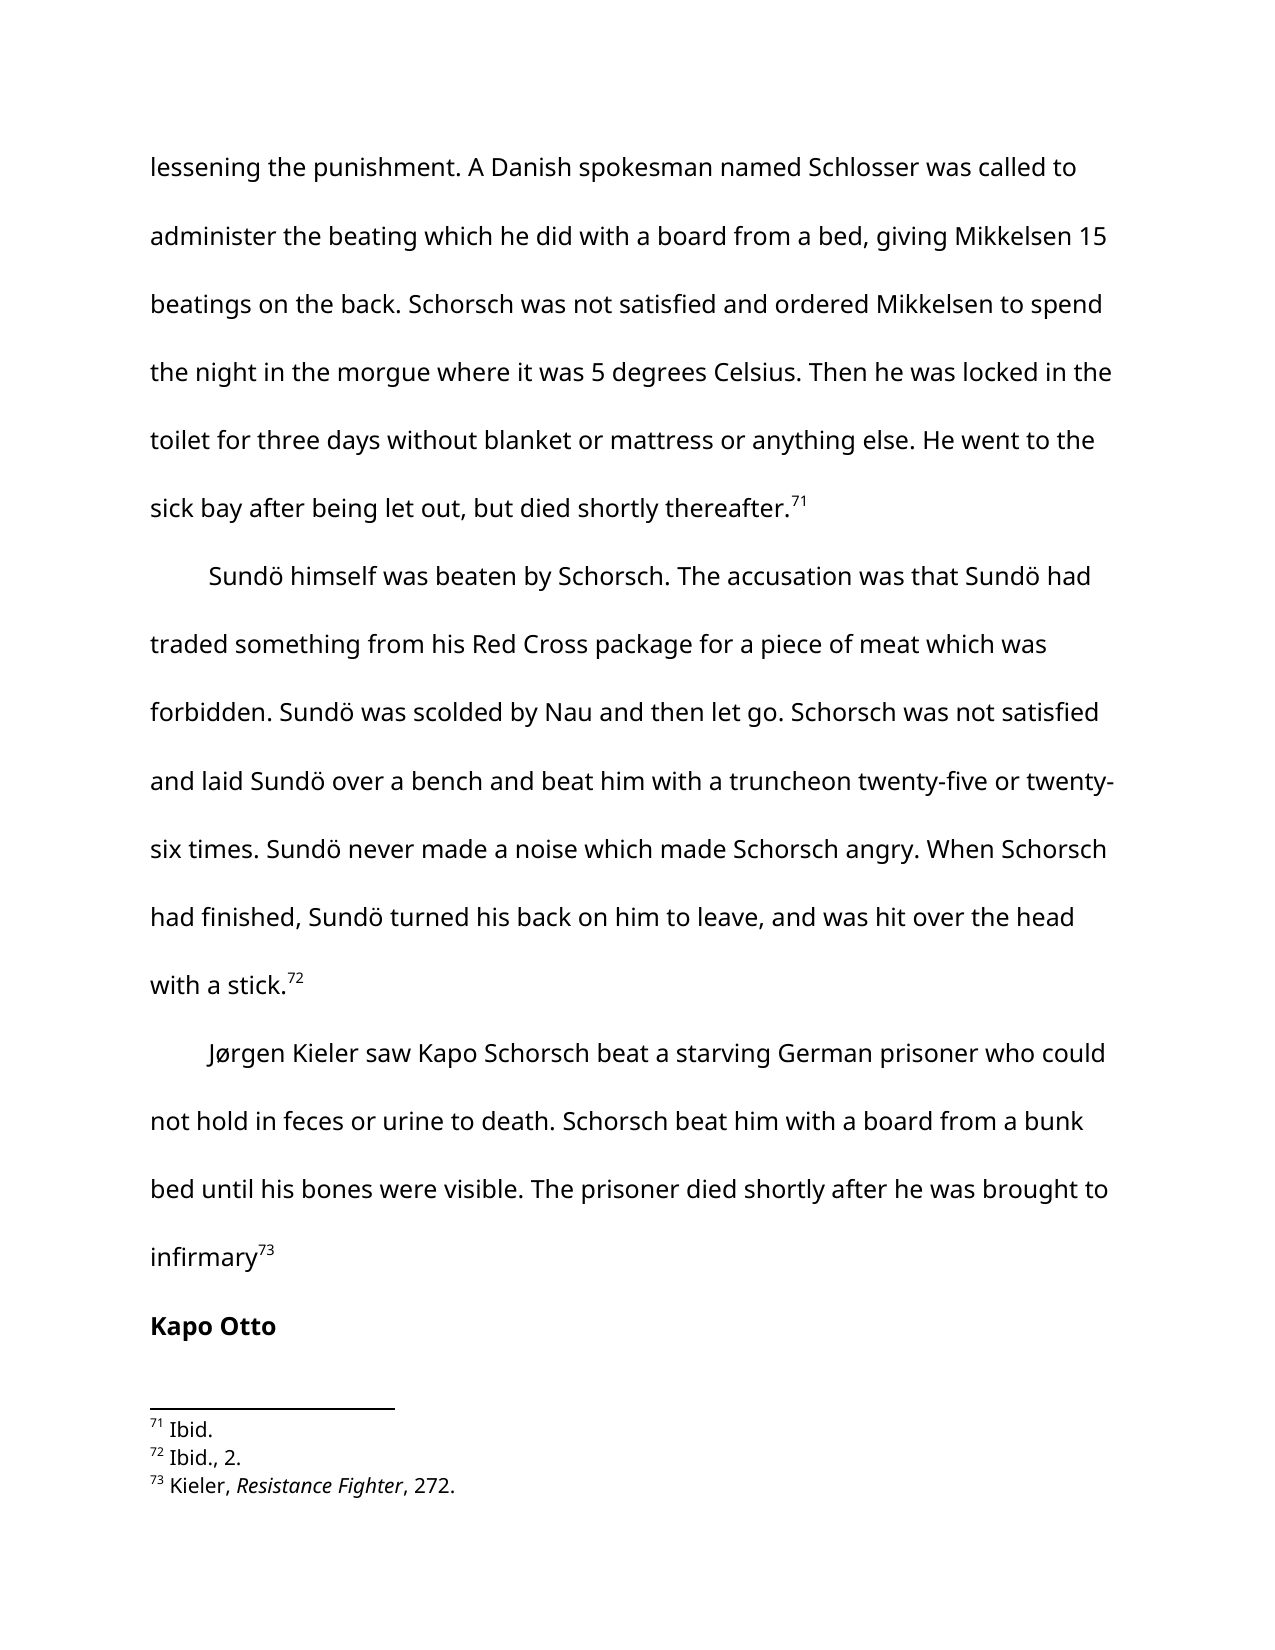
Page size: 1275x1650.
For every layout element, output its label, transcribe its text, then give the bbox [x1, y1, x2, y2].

text Kapo Otto [150, 1308, 1125, 1342]
text Jørgen Kieler saw Kapo Schorsch beat a starving German prisoner who could not hold in feces or urine to death. Schorsch beat him with a board from a bunk bed until his bones were visible. The prisoner died shortly after he was brought to infirmary [150, 1036, 1125, 1274]
text Ibid. [150, 1415, 1125, 1443]
text Sundö himself was beaten by Schorsch. The accusation was that Sundö had traded something from his Red Cross package for a piece of meat which was forbidden. Sundö was scolded by Nau and then let go. Schorsch was not satisfied and laid Sundö over a bench and beat him with a truncheon twenty-five or twenty-six times. Sundö never made a noise which made Schorsch angry. When Schorsch had finished, Sundö turned his back on him to leave, and was hit over the head with a stick. [150, 559, 1125, 1002]
text Ibid., 2. [150, 1443, 1125, 1472]
text Kieler, Resistance Fighter, 272. [150, 1472, 1125, 1500]
text lessening the punishment. A Danish spokesman named Schlosser was called to administer the beating which he did with a board from a bed, giving Mikkelsen 15 beatings on the back. Schorsch was not satisfied and ordered Mikkelsen to spend the night in the morgue where it was 5 degrees Celsius. Then he was locked in the toilet for three days without blanket or mattress or anything else. He went to the sick bay after being let out, but died shortly thereafter. [150, 150, 1125, 525]
